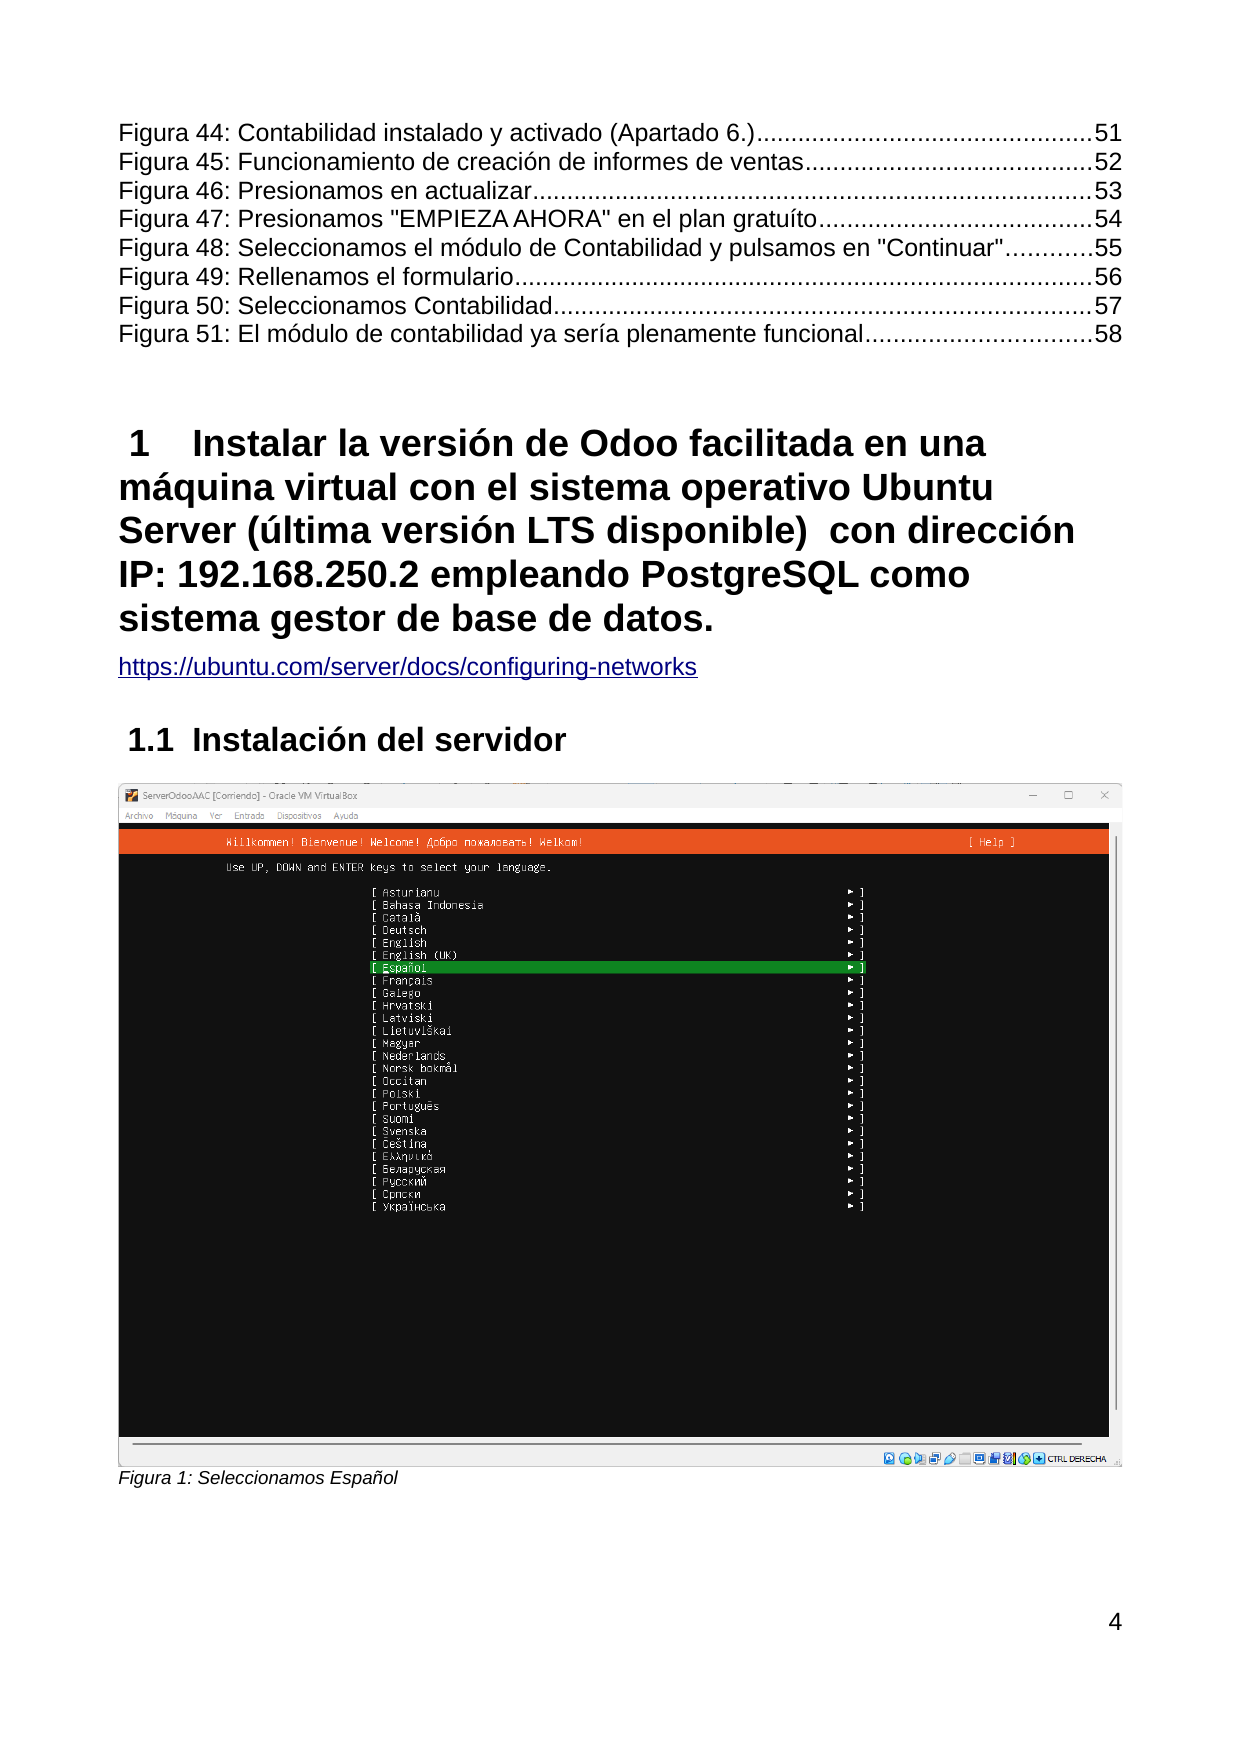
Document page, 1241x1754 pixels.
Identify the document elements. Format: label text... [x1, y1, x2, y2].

text Figura 45: Funcionamiento de creación de informes de ventas 52 [118, 147, 1122, 176]
text Figura 47: Presionamos "EMPIEZA AHORA" en el plan gratuíto 54 [118, 204, 1122, 233]
text https://ubuntu.com/server/docs/configuring-networks [118, 652, 1122, 680]
text Figura 46: Presionamos en actualizar 53 [118, 176, 1122, 204]
subtitle Instalación del servidor [118, 720, 1122, 759]
text Figura 51: El módulo de contabilidad ya sería plenamente funcional 58 [118, 319, 1122, 348]
text Figura 49: Rellenamos el formulario 56 [118, 262, 1122, 291]
picture [118, 783, 1123, 1467]
text Figura 44: Contabilidad instalado y activado (Apartado 6.) 51 [118, 118, 1122, 147]
text Figura 48: Seleccionamos el módulo de Contabilidad y pulsamos en "Continuar" 55 [118, 233, 1122, 262]
text Figura 50: Seleccionamos Contabilidad 57 [118, 291, 1122, 319]
text Figura 1: Seleccionamos Español [118, 1467, 1122, 1488]
subtitle Instalar la versión de Odoo facilitada en una máquina virtual con el sistema operativo Ubuntu Server (última versión LTS disponible) con dirección IP: 192.168.250.2 empleando PostgreSQL como sistema gestor de base de datos. [118, 421, 1122, 639]
